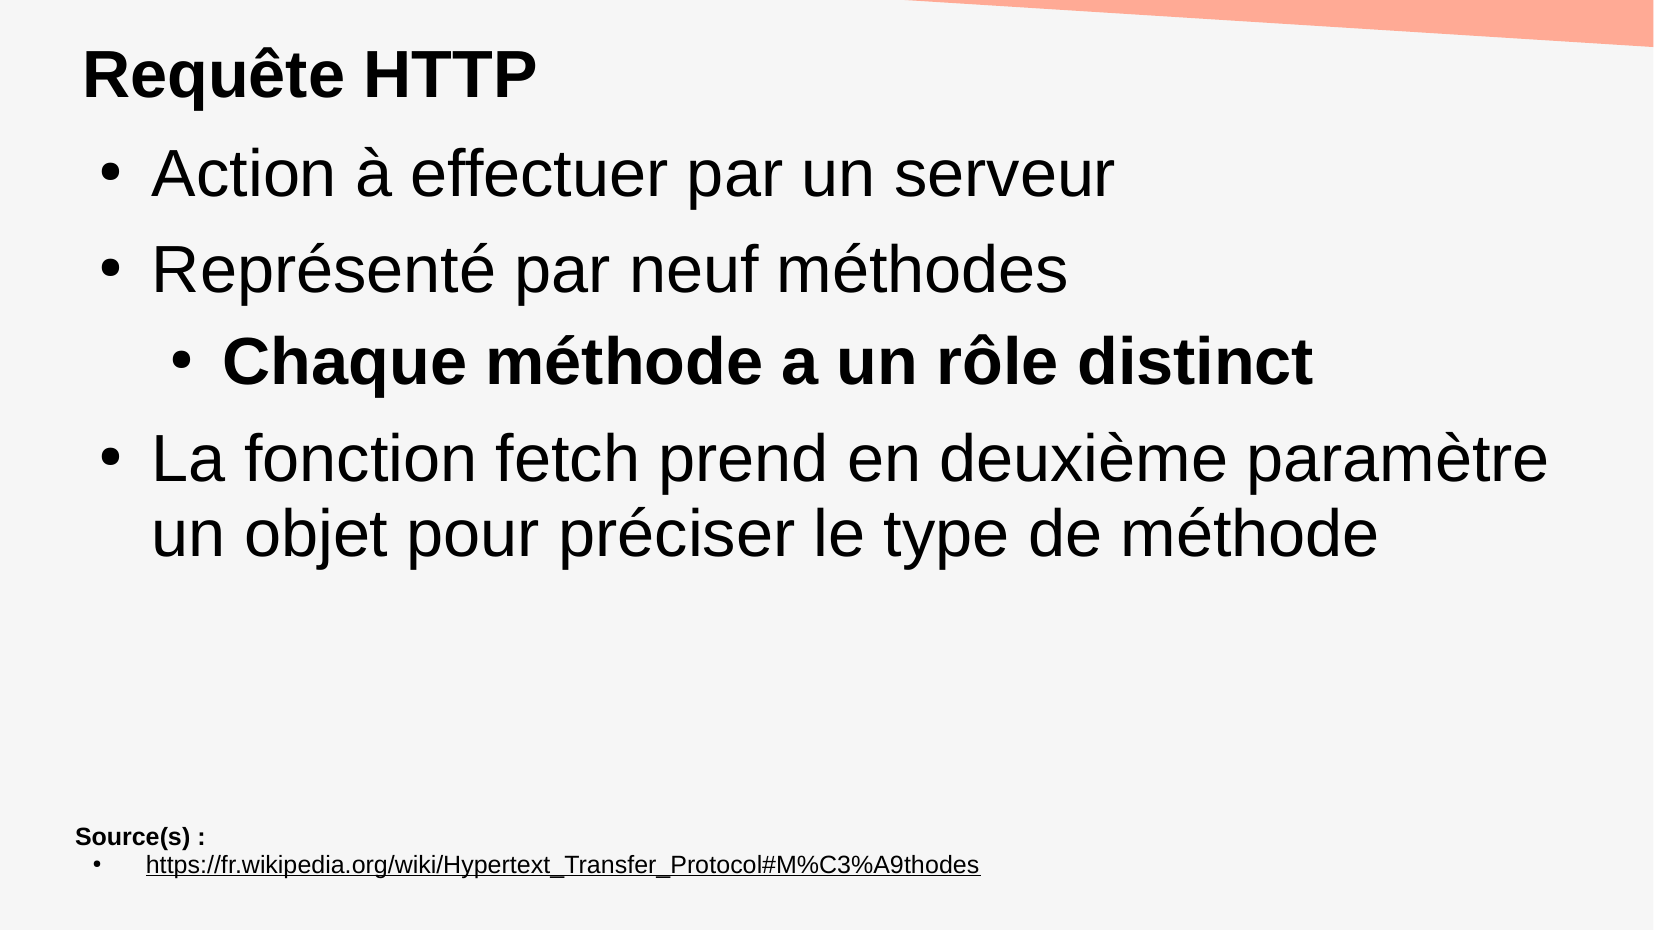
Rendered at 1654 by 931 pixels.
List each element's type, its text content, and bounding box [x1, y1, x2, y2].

text_box Source(s) : https://fr.wikipedia.org/wiki/Hypertext_Transfer_Protocol#M%C3%A9thodes [60, 815, 1546, 929]
title Requête HTTP [82, 37, 1571, 114]
list Action à effectuer par un serveur Représenté par neuf méthodes Chaque méthode a un rôle distinct La fonction fetch prend en deuxième paramètre un objet pour préciser le type de méthode [80, 135, 1620, 621]
text_box [904, 0, 1654, 48]
